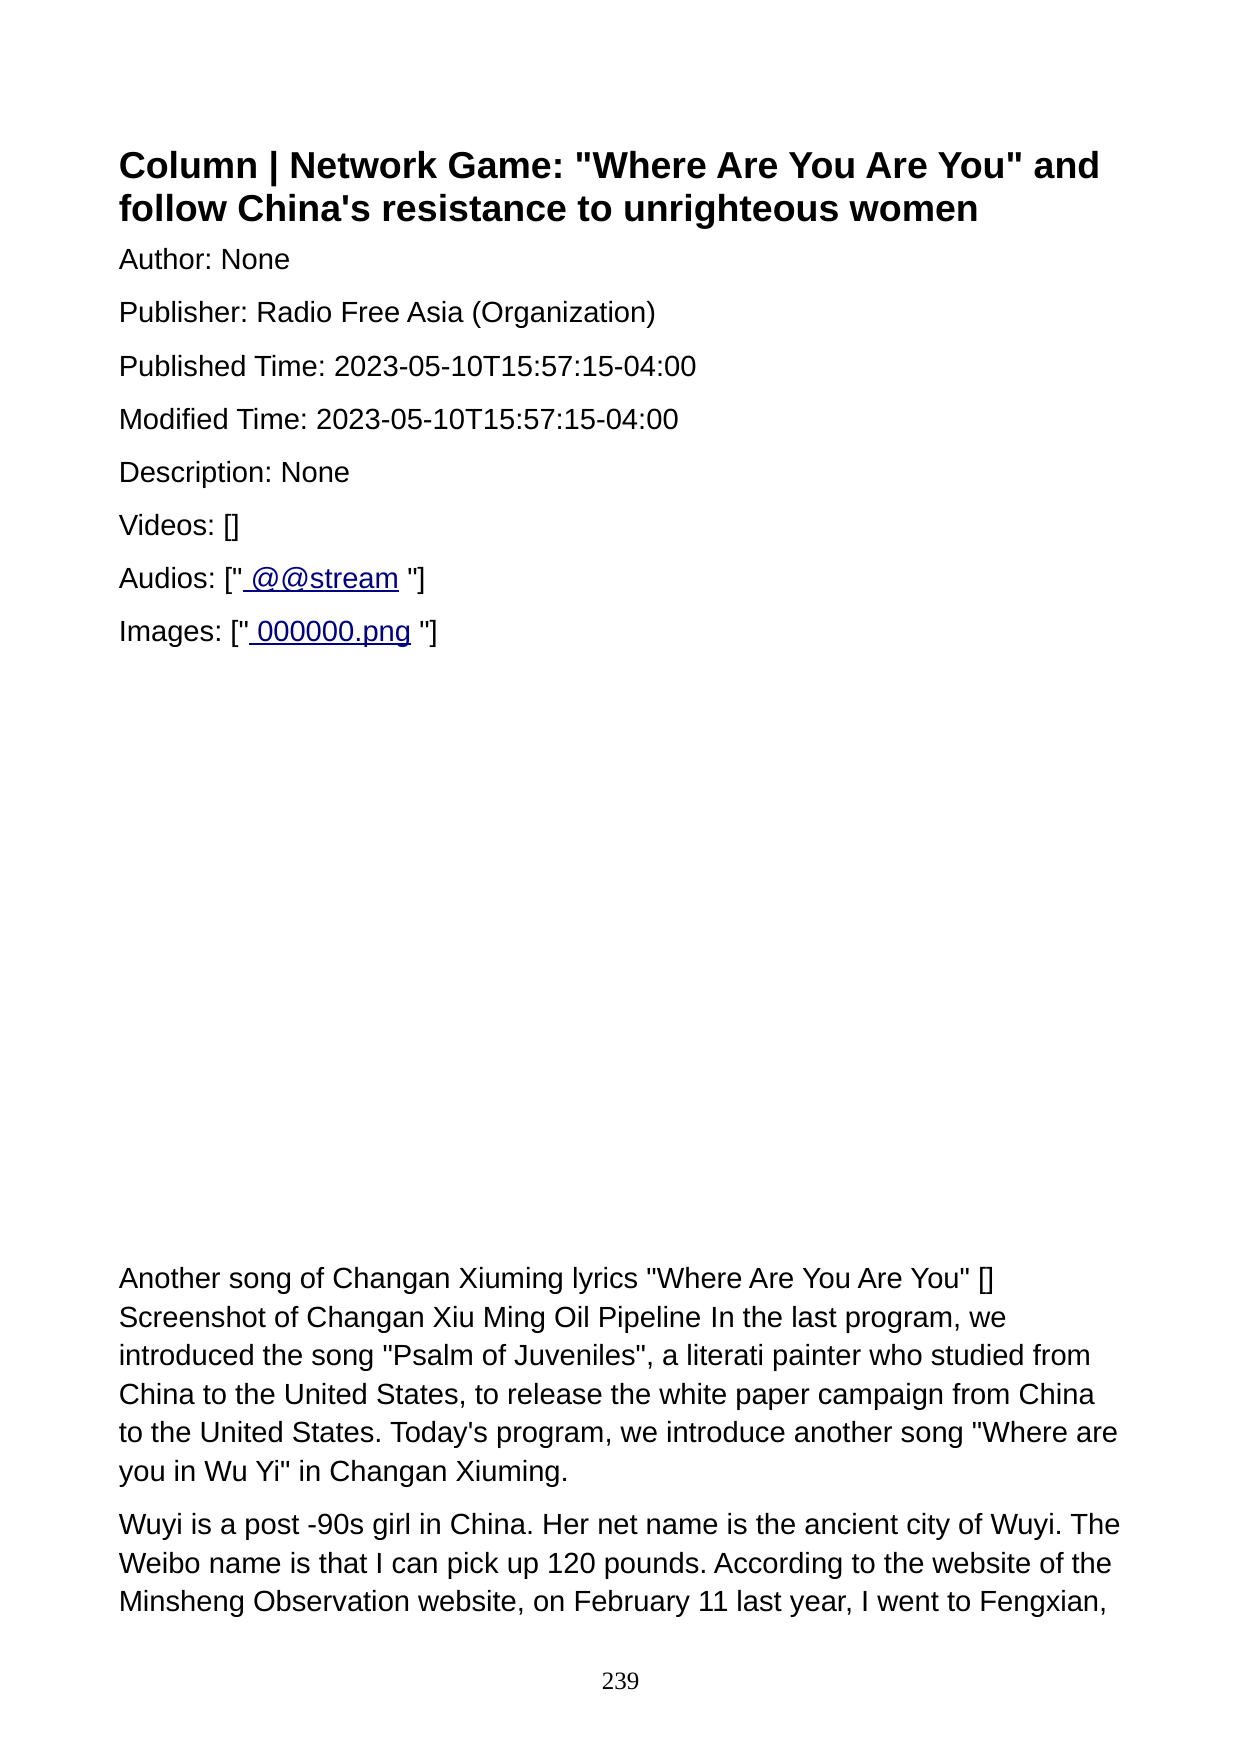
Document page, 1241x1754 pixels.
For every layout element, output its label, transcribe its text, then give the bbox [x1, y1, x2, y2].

text Videos: [] [118, 508, 1122, 541]
text Audios: [" @@stream "] [118, 561, 1122, 594]
subtitle Column | Network Game: "Where Are You Are You" and follow China's resistance to unrighteous women [118, 143, 1122, 230]
text Images: [" 000000.png "] [118, 614, 1122, 648]
text Publisher: Radio Free Asia (Organization) [118, 295, 1122, 329]
text Wuyi is a post -90s girl in China. Her net name is the ancient city of Wuyi. The Weibo name is that I can pick up 120 pounds. According to the website of the Minsheng Observation website, on February 11 last year, I went to Fengxian, [118, 1507, 1122, 1618]
text Author: None [118, 242, 1122, 276]
text Published Time: 2023-05-10T15:57:15-04:00 [118, 348, 1122, 382]
text Description: None [118, 455, 1122, 488]
text Modified Time: 2023-05-10T15:57:15-04:00 [118, 402, 1122, 435]
text Another song of Changan Xiuming lyrics "Where Are You Are You" [] Screenshot of Changan Xiu Ming Oil Pipeline In the last program, we introduced the song "Psalm of Juveniles", a literati painter who studied from China to the United States, to release the white paper campaign from China to the United States. Today's program, we introduce another song "Where are you in Wu Yi" in Changan Xiuming. [118, 667, 1122, 1488]
